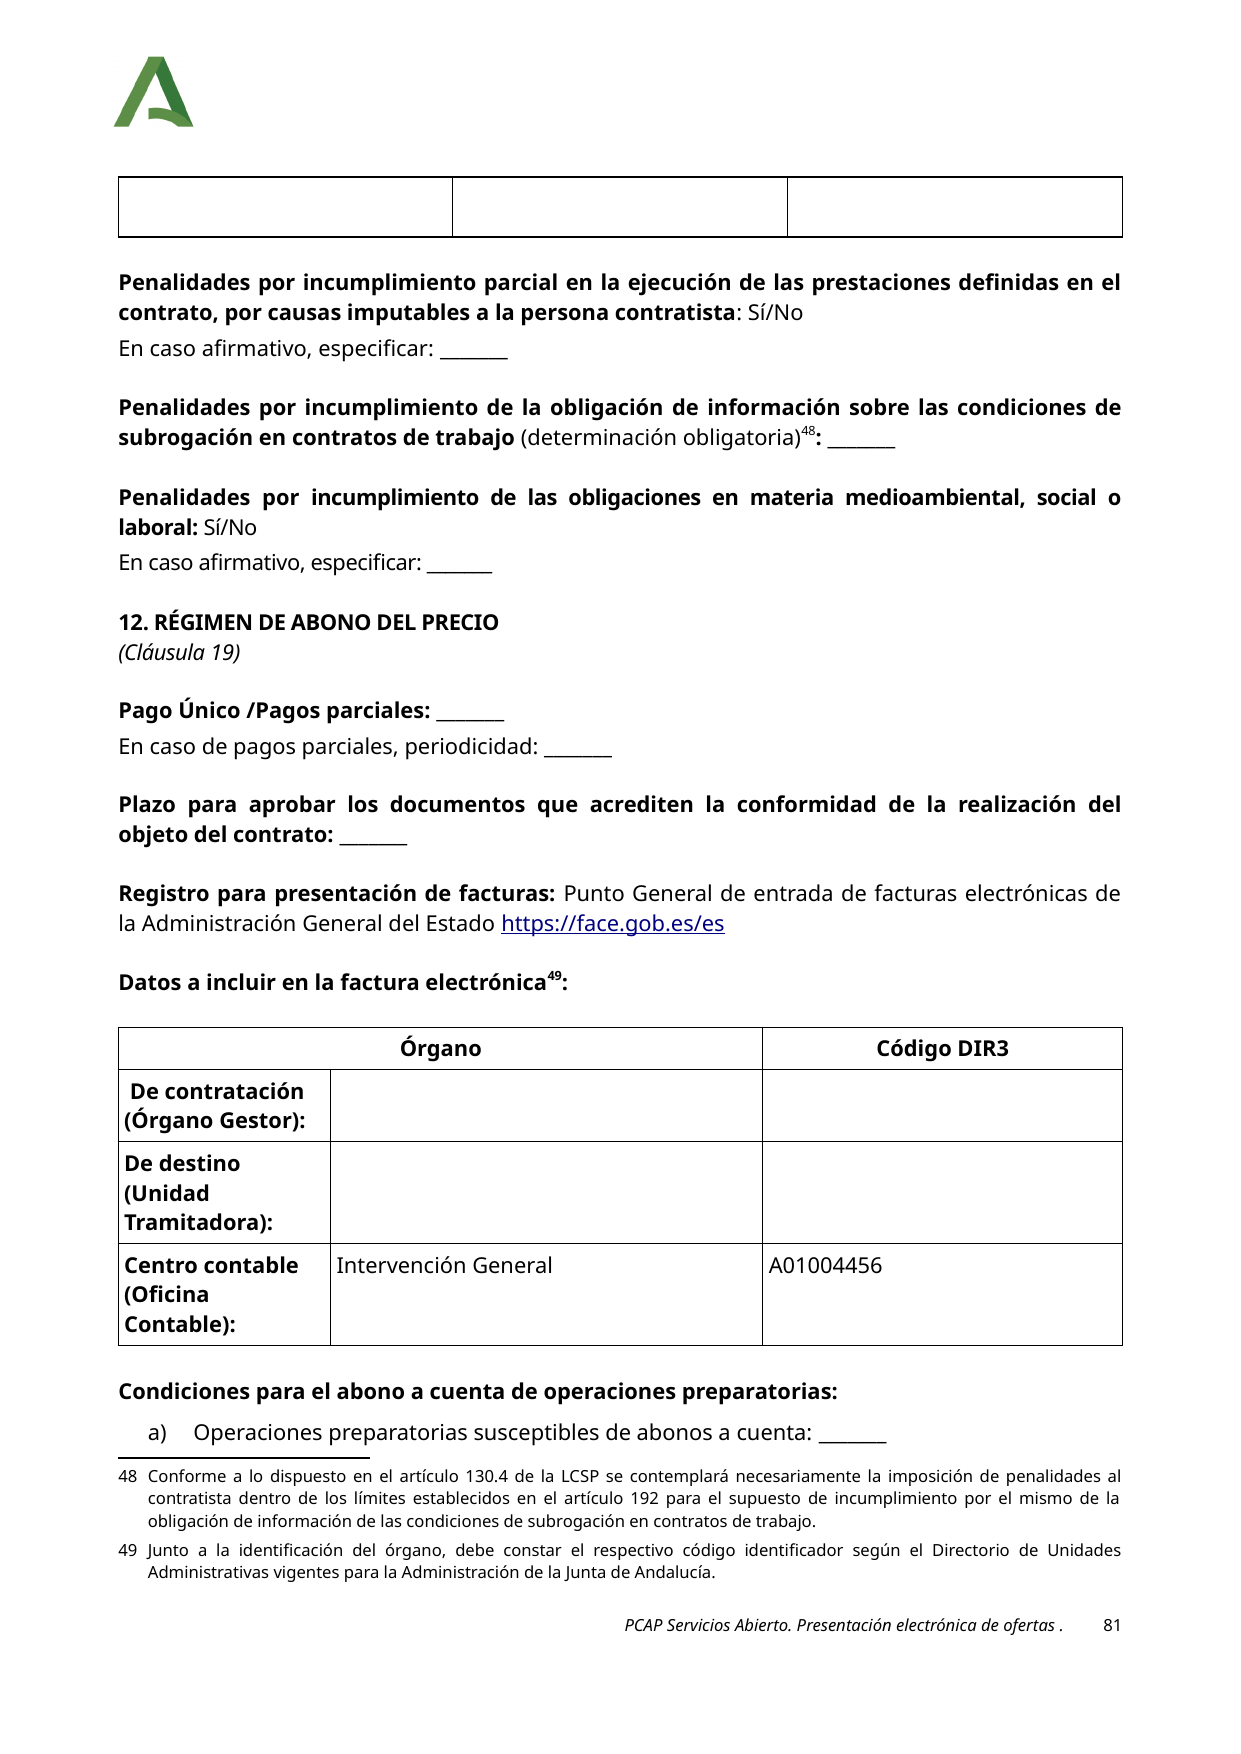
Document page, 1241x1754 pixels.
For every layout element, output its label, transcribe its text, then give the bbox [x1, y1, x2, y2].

text Registro para presentación de facturas: Punto General de entrada de facturas electrónicas de la Administración General del Estado https://face.gob.es/es [118, 878, 1122, 937]
table_cell [763, 1070, 1122, 1141]
text Plazo para aprobar los documentos que acrediten la conformidad de la realización del objeto del contrato: _______ [118, 789, 1122, 849]
table_cell [453, 178, 787, 236]
text En caso de pagos parciales, periodicidad: _______ [118, 731, 1122, 761]
text Junto a la identificación del órgano, debe constar el respectivo código identificador según el Directorio de Unidades Administrativas vigentes para la Administración de la Junta de Andalucía. [118, 1538, 1122, 1584]
table_cell [788, 178, 1122, 236]
list Operaciones preparatorias susceptibles de abonos a cuenta: _______ [148, 1417, 1122, 1447]
table_cell Intervención General [331, 1244, 762, 1345]
table_cell [763, 1142, 1122, 1243]
text Datos a incluir en la factura electrónica: [118, 967, 1122, 997]
text (Cláusula 19) [118, 637, 1122, 666]
table_cell [331, 1070, 762, 1141]
table_cell [119, 178, 452, 236]
text Conforme a lo dispuesto en el artículo 130.4 de la LCSP se contemplará necesariamente la imposición de penalidades al contratista dentro de los límites establecidos en el artículo 192 para el supuesto de incumplimiento por el mismo de la obligación de información de las condiciones de subrogación en contratos de trabajo. [118, 1464, 1122, 1532]
text En caso afirmativo, especificar: _______ [118, 333, 1122, 362]
text 12. RÉGIMEN DE ABONO DEL PRECIO [118, 607, 1122, 637]
table_header Código DIR3 [763, 1028, 1122, 1069]
table_header Órgano [119, 1028, 762, 1069]
table_cell A01004456 [763, 1244, 1122, 1345]
table_cell [331, 1142, 762, 1243]
text Penalidades por incumplimiento de las obligaciones en materia medioambiental, social o laboral: Sí/No [118, 482, 1122, 541]
picture [109, 52, 198, 131]
text En caso afirmativo, especificar: _______ [118, 547, 1122, 577]
table_cell Centro contable (Oficina Contable): [119, 1244, 330, 1345]
table_cell De destino (Unidad Tramitadora): [119, 1142, 330, 1243]
text Pago Único /Pagos parciales: _______ [118, 695, 1122, 725]
table_cell De contratación (Órgano Gestor): [119, 1070, 330, 1141]
text Penalidades por incumplimiento parcial en la ejecución de las prestaciones definidas en el contrato, por causas imputables a la persona contratista: Sí/No [118, 267, 1122, 327]
text Condiciones para el abono a cuenta de operaciones preparatorias: [118, 1376, 1122, 1405]
text Penalidades por incumplimiento de la obligación de información sobre las condiciones de subrogación en contratos de trabajo (determinación obligatoria): _______ [118, 392, 1122, 452]
